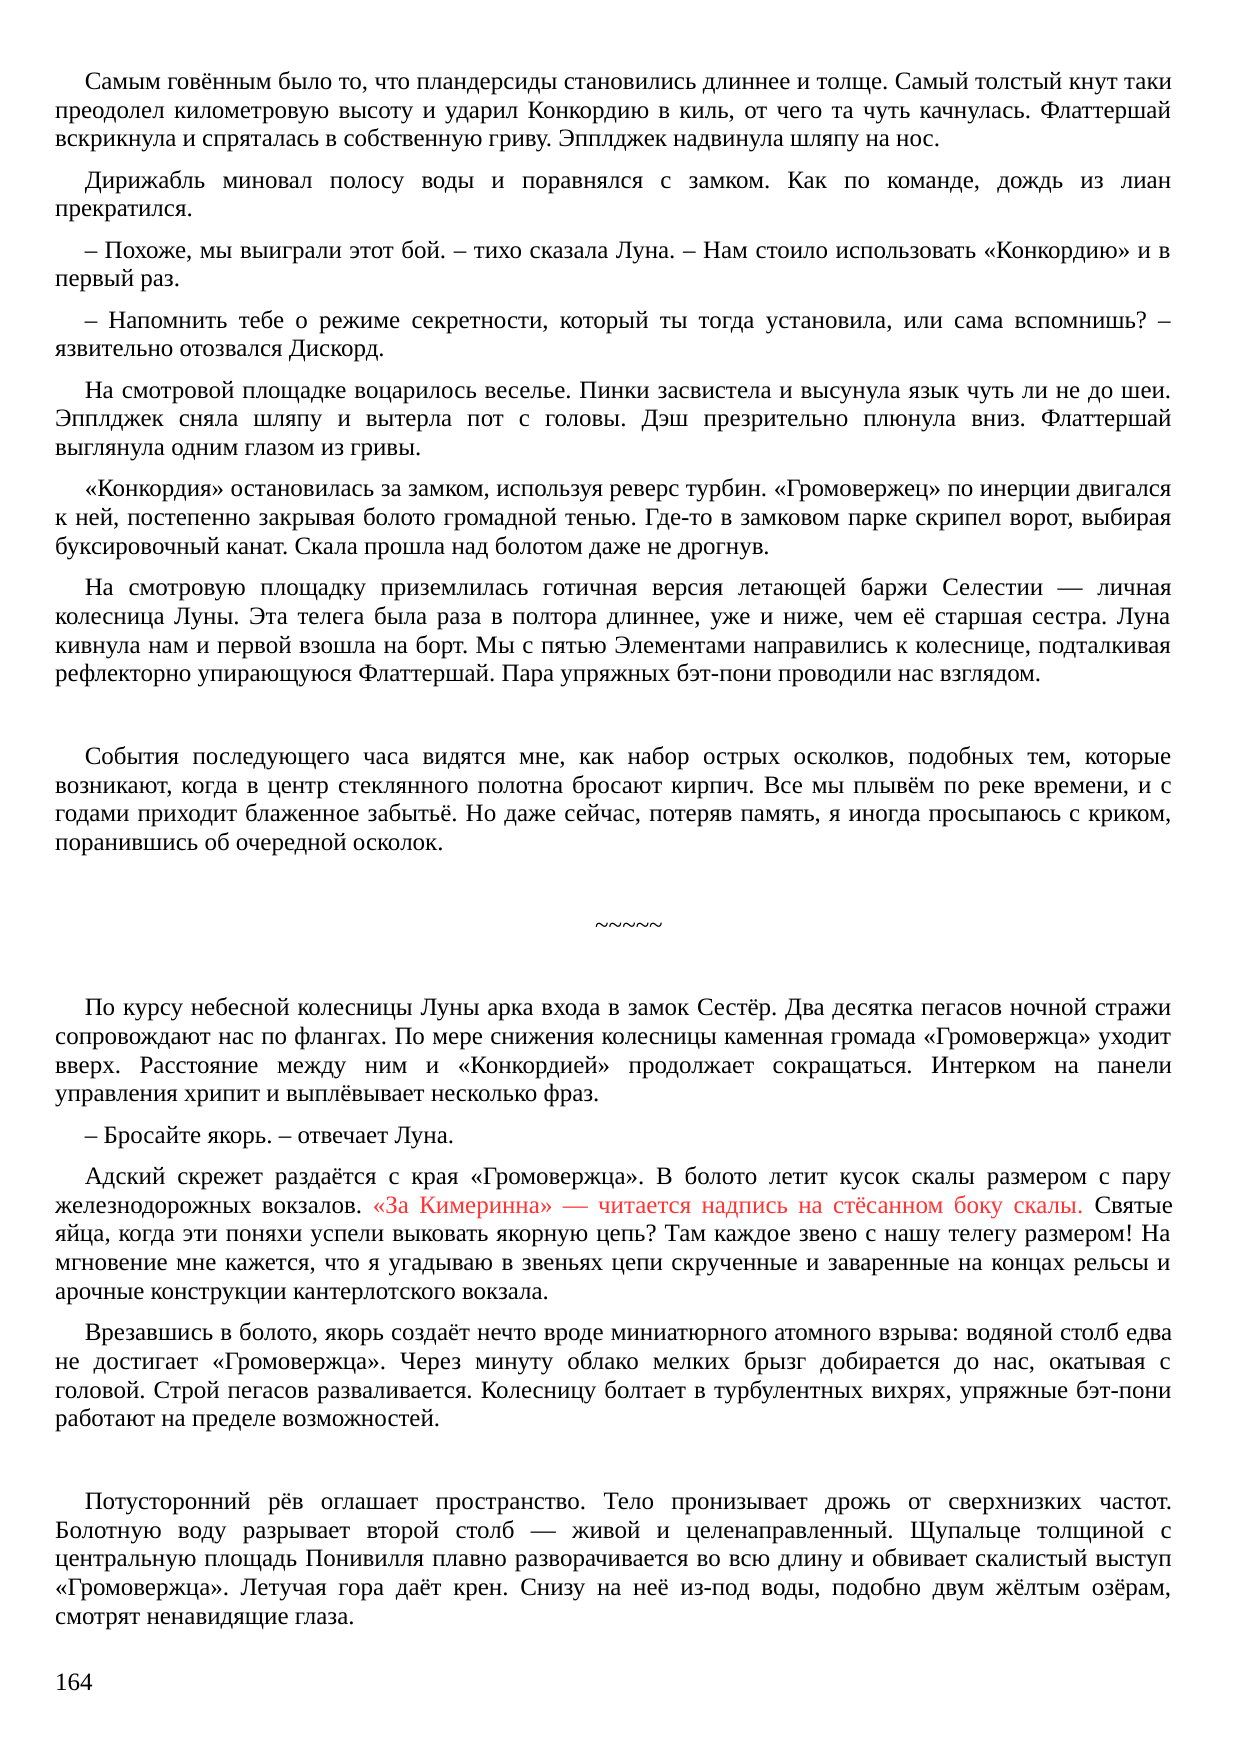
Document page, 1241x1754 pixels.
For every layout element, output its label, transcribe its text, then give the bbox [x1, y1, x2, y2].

text – Напомнить тебе о режиме секретности, который ты тогда установила, или сама вспомнишь? – язвительно отозвался Дискорд. [55, 305, 1173, 362]
text Врезавшись в болото, якорь создаёт нечто вроде миниатюрного атомного взрыва: водяной столб едва не достигает «Громовержца». Через минуту облако мелких брызг добирается до нас, окатывая с головой. Строй пегасов разваливается. Колесницу болтает в турбулентных вихрях, упряжные бэт-пони работают на пределе возможностей. [55, 1317, 1173, 1432]
text Дирижабль миновал полосу воды и поравнялся с замком. Как по команде, дождь из лиан прекратился. [55, 165, 1173, 222]
text – Бросайте якорь. – отвечает Луна. [55, 1120, 1173, 1148]
text События последующего часа видятся мне, как набор острых осколков, подобных тем, которые возникают, когда в центр стеклянного полотна бросают кирпич. Все мы плывём по реке времени, и с годами приходит блаженное забытьё. Но даже сейчас, потеряв память, я иногда просыпаюсь с криком, поранившись об очередной осколок. [55, 741, 1173, 856]
text «Конкордия» остановилась за замком, используя реверс турбин. «Громовержец» по инерции двигался к ней, постепенно закрывая болото громадной тенью. Где-то в замковом парке скрипел ворот, выбирая буксировочный канат. Скала прошла над болотом даже не дрогнув. [55, 473, 1173, 560]
text Адский скрежет раздаётся с края «Громовержца». В болото летит кусок скалы размером с пару железнодорожных вокзалов. «За Кимеринна» — читается надпись на стёсанном боку скалы. Святые яйца, когда эти поняхи успели выковать якорную цепь? Там каждое звено с нашу телегу размером! На мгновение мне кажется, что я угадываю в звеньях цепи скрученные и заваренные на концах рельсы и арочные конструкции кантерлотского вокзала. [55, 1161, 1173, 1305]
text Потусторонний рёв оглашает пространство. Тело пронизывает дрожь от сверхнизких частот. Болотную воду разрывает второй столб — живой и целенаправленный. Щупальце толщиной с центральную площадь Понивилля плавно разворачивается во всю длину и обвивает скалистый выступ «Громовержца». Летучая гора даёт крен. Снизу на неё из-под воды, подобно двум жёлтым озёрам, смотрят ненавидящие глаза. [55, 1486, 1173, 1630]
text На смотровую площадку приземлилась готичная версия летающей баржи Селестии — личная колесница Луны. Эта телега была раза в полтора длиннее, уже и ниже, чем её старшая сестра. Луна кивнула нам и первой взошла на борт. Мы с пятью Элементами направились к колеснице, подталкивая рефлекторно упирающуюся Флаттершай. Пара упряжных бэт-пони проводили нас взглядом. [55, 572, 1173, 687]
text На смотровой площадке воцарилось веселье. Пинки засвистела и высунула язык чуть ли не до шеи. Эпплджек сняла шляпу и вытерла пот с головы. Дэш презрительно плюнула вниз. Флаттершай выглянула одним глазом из гривы. [55, 375, 1173, 461]
text По курсу небесной колесницы Луны арка входа в замок Сестёр. Два десятка пегасов ночной стражи сопровождают нас по флангах. По мере снижения колесницы каменная громада «Громовержца» уходит вверх. Расстояние между ним и «Конкордией» продолжает сокращаться. Интерком на панели управления хрипит и выплёвывает несколько фраз. [55, 992, 1173, 1107]
text Самым говённым было то, что пландерсиды становились длиннее и толще. Самый толстый кнут таки преодолел километровую высоту и ударил Конкордию в киль, от чего та чуть качнулась. Флаттершай вскрикнула и спряталась в собственную гриву. Эпплджек надвинула шляпу на нос. [55, 66, 1173, 152]
text – Похоже, мы выиграли этот бой. – тихо сказала Луна. – Нам стоило использовать «Конкордию» и в первый раз. [55, 235, 1173, 292]
text ~~~~~ [55, 910, 1173, 938]
